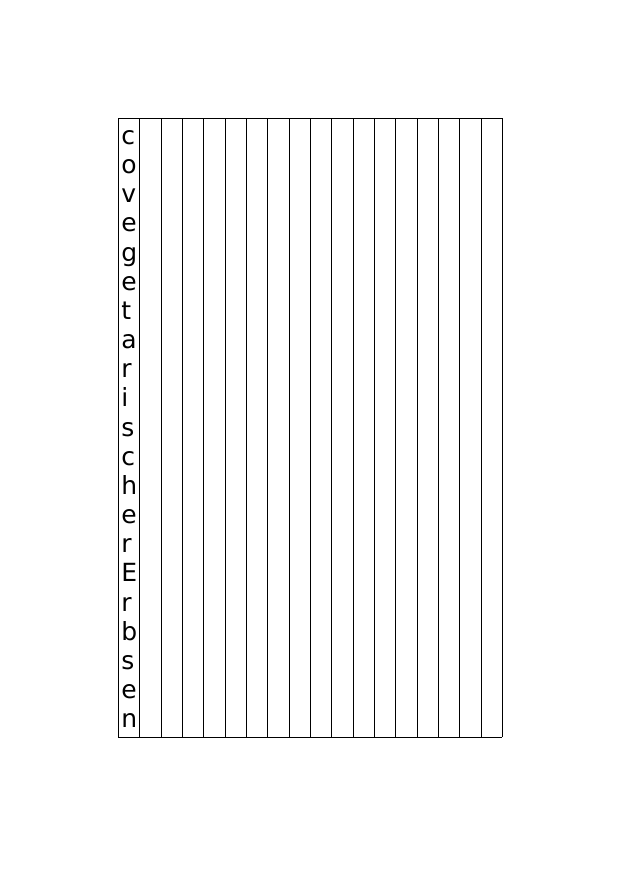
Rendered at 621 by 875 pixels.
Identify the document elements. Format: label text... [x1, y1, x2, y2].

table_cell [204, 119, 225, 737]
table_cell [396, 119, 417, 737]
table_cell [332, 119, 353, 737]
table_cell [290, 119, 310, 737]
table_cell [375, 119, 395, 737]
table_cell [226, 119, 246, 737]
table_cell co vegetarischer Erbsen- [119, 119, 139, 737]
table_cell [418, 119, 438, 737]
table_cell [311, 119, 331, 737]
table_cell [162, 119, 182, 737]
table_cell [183, 119, 203, 737]
table_cell [140, 119, 161, 737]
table_cell [268, 119, 289, 737]
table_cell [460, 119, 481, 737]
table_cell [439, 119, 459, 737]
table_cell [247, 119, 267, 737]
table_cell [482, 119, 502, 737]
table_cell [354, 119, 374, 737]
